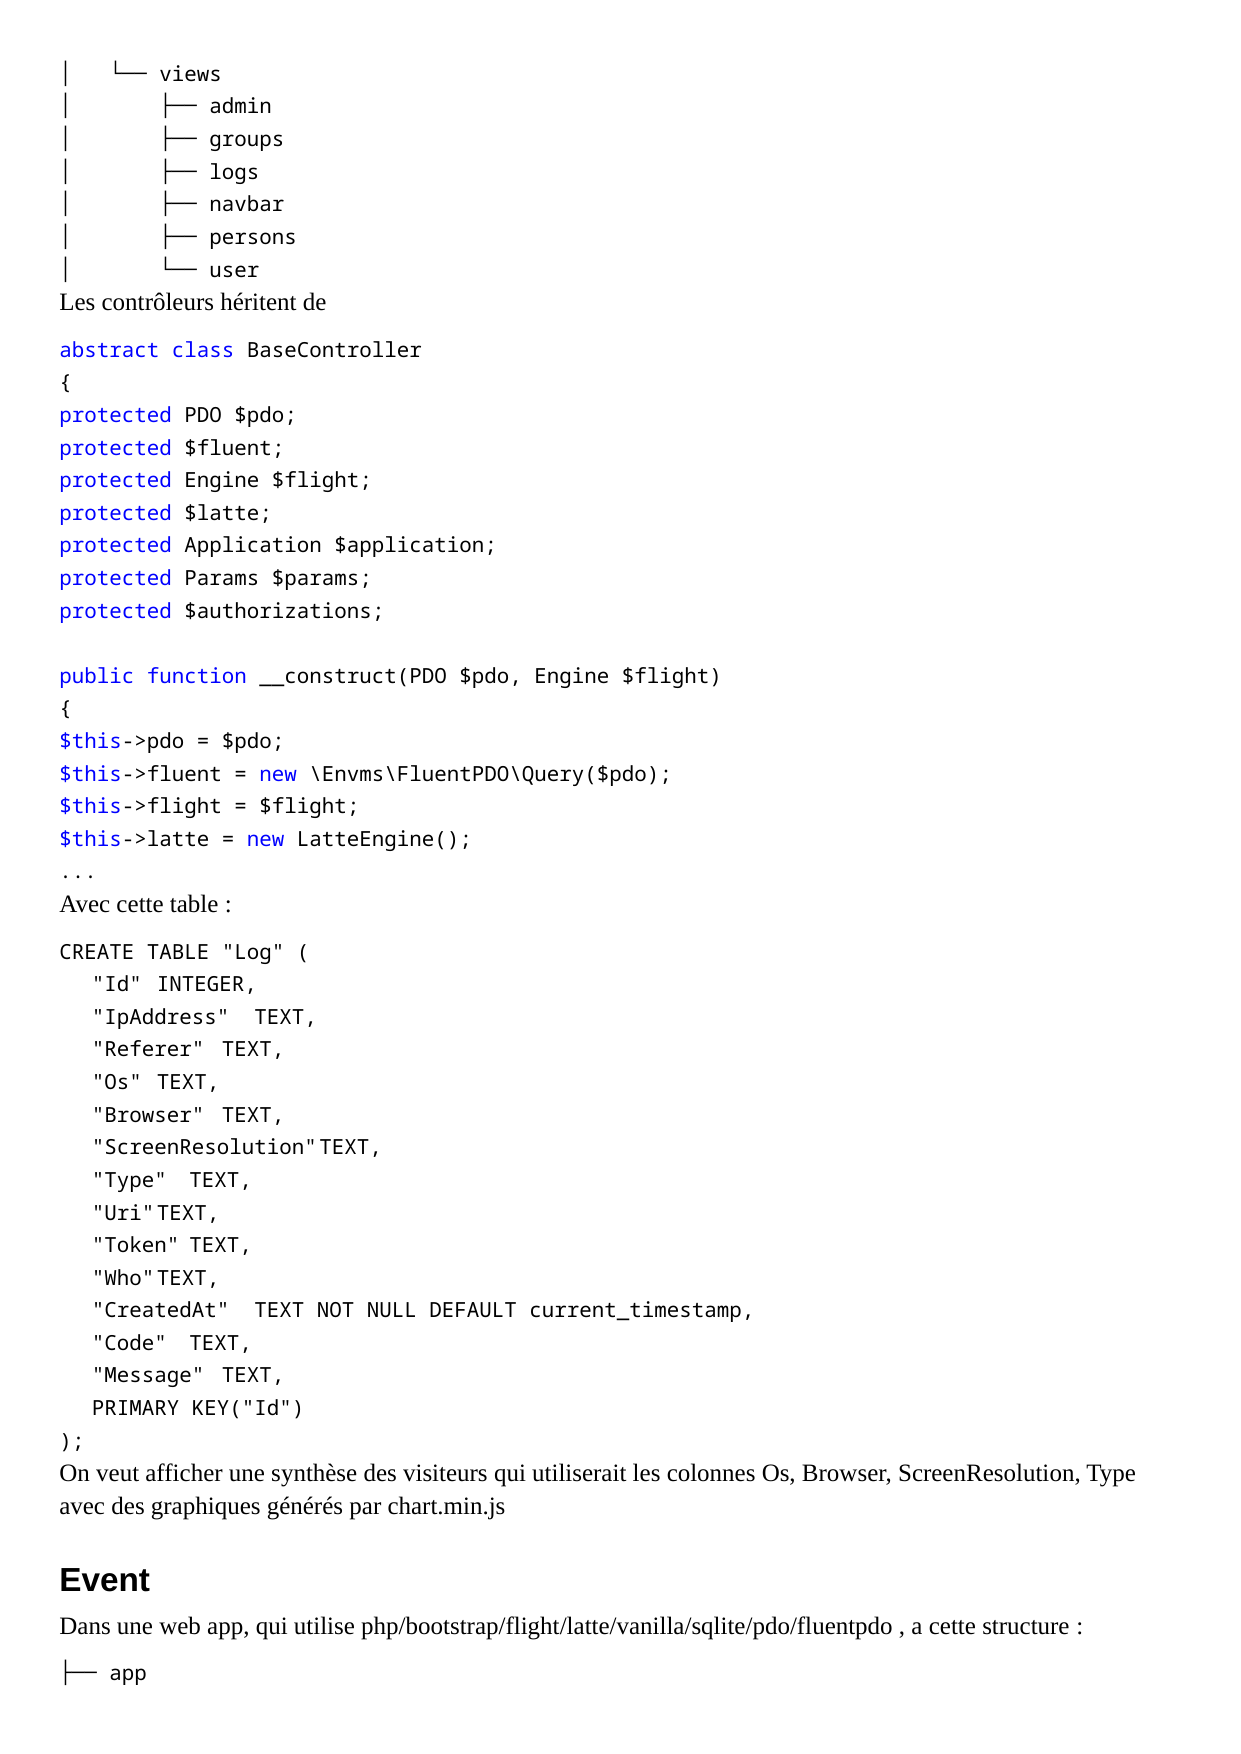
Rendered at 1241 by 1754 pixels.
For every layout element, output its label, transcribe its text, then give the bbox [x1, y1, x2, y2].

text abstract class BaseController [59, 335, 1181, 363]
text protected Params $params; [59, 563, 1181, 592]
text "Token" TEXT, [59, 1230, 1181, 1259]
text "Uri" TEXT, [59, 1198, 1181, 1226]
text │ ├── persons [59, 222, 1181, 251]
text protected PDO $pdo; [59, 400, 1181, 428]
text "Referer" TEXT, [59, 1034, 1181, 1063]
text Dans une web app, qui utilise php/bootstrap/flight/latte/vanilla/sqlite/pdo/fluentpdo , a cette structure : [59, 1611, 1181, 1639]
text "Type" TEXT, [59, 1165, 1181, 1193]
text │ └── views [59, 59, 1181, 87]
text │ ├── admin [59, 92, 1181, 120]
text protected Engine $flight; [59, 465, 1181, 494]
text ├── app [59, 1658, 1181, 1687]
text $this->latte = new LatteEngine(); [59, 824, 1181, 852]
text $this->fluent = new \Envms\FluentPDO\Query($pdo); [59, 759, 1181, 787]
text ); [59, 1426, 1181, 1454]
text ... [59, 857, 1181, 885]
text │ ├── groups [59, 124, 1181, 153]
text protected $fluent; [59, 433, 1181, 461]
text "ScreenResolution" TEXT, [59, 1132, 1181, 1161]
text PRIMARY KEY("Id") [59, 1393, 1181, 1422]
text Les contrôleurs héritent de [59, 287, 1181, 316]
text Avec cette table : [59, 889, 1181, 918]
text CREATE TABLE "Log" ( [59, 937, 1181, 965]
text "Who" TEXT, [59, 1263, 1181, 1291]
text │ └── user [59, 255, 1181, 283]
text "Message" TEXT, [59, 1361, 1181, 1389]
text "Browser" TEXT, [59, 1100, 1181, 1128]
text "IpAddress" TEXT, [59, 1002, 1181, 1030]
text On veut afficher une synthèse des visiteurs qui utiliserait les colonnes Os, Browser, ScreenResolution, Type avec des graphiques générés par chart.min.js [59, 1458, 1181, 1520]
text public function __construct(PDO $pdo, Engine $flight) [59, 661, 1181, 689]
text $this->pdo = $pdo; [59, 726, 1181, 754]
text "Os" TEXT, [59, 1067, 1181, 1096]
text { [59, 367, 1181, 396]
text │ ├── navbar [59, 189, 1181, 218]
text protected $authorizations; [59, 596, 1181, 624]
text protected Application $application; [59, 531, 1181, 559]
text protected $latte; [59, 498, 1181, 526]
text │ ├── logs [59, 157, 1181, 185]
subtitle Event [59, 1560, 1181, 1598]
text "Code" TEXT, [59, 1328, 1181, 1356]
text { [59, 693, 1181, 722]
text $this->flight = $flight; [59, 791, 1181, 820]
text "Id" INTEGER, [59, 969, 1181, 998]
text "CreatedAt" TEXT NOT NULL DEFAULT current_timestamp, [59, 1295, 1181, 1324]
